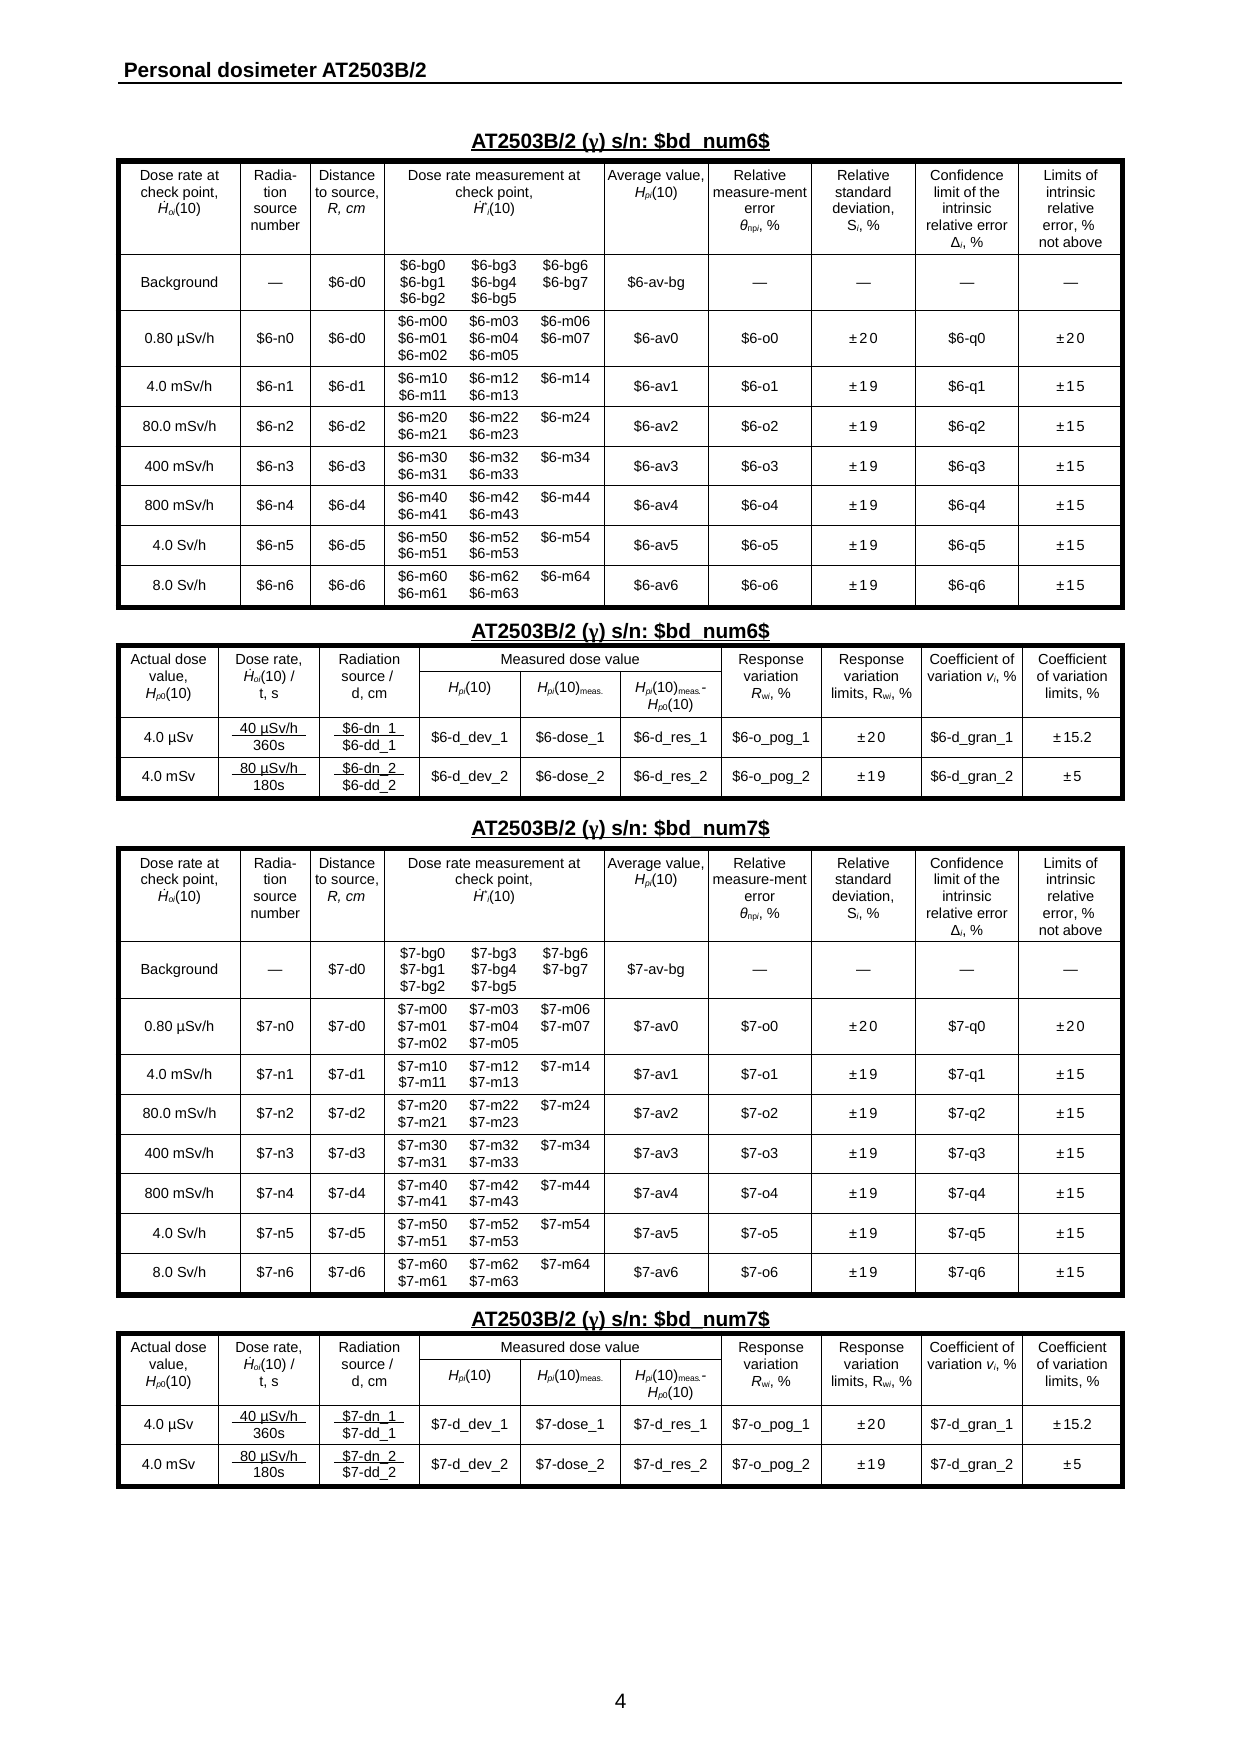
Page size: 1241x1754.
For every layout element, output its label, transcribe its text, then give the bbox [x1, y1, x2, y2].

table_cell — [916, 255, 1018, 310]
table_cell $6-m10 $6-m11 $6-m12 $6-m13 $6-m14 [385, 367, 604, 406]
table_cell $6-m30 $6-m31 $6-m32 $6-m33 $6-m34 [385, 447, 604, 485]
table_cell $6-q6 [916, 566, 1018, 604]
table_cell 4.0 mSv/h [121, 1055, 240, 1094]
table_cell $7-o6 [709, 1254, 811, 1292]
table_cell $6-av0 [605, 311, 708, 366]
table_cell ±19 [812, 1254, 915, 1292]
table_cell $7-m60 $7-m61 $7-m62 $7-m63 $7-m64 [385, 1254, 604, 1292]
table_cell ±19 [812, 407, 915, 446]
table_cell Measured dose value [420, 1336, 721, 1358]
table_cell $6-q0 [916, 311, 1018, 366]
table_cell $6-av-bg [605, 255, 708, 310]
table_cell $7-o1 [709, 1055, 811, 1094]
table_cell $7-q1 [916, 1055, 1018, 1094]
table_cell $6-o_pog_2 [722, 758, 821, 796]
table_cell Hpi(10) [420, 672, 520, 717]
table_cell $6-d_res_2 [621, 758, 721, 796]
table_cell $7-dose_2 [521, 1445, 620, 1484]
table_cell ±20 [1019, 311, 1120, 366]
table_cell $7-dn_1 $7-dd_1 [320, 1406, 419, 1444]
table_cell $6-o3 [709, 447, 811, 485]
table_cell $7-n4 [241, 1174, 310, 1213]
table_cell $7-m40 $7-m41 $7-m42 $7-m43 $7-m44 [385, 1174, 604, 1213]
table_cell Dose rate, Ḣoi(10) / t, s [219, 1336, 319, 1404]
table_cell $6-av1 [605, 367, 708, 406]
table_cell ±19 [812, 1095, 915, 1133]
table_cell ±19 [812, 526, 915, 565]
table_cell $6-dose_1 [521, 718, 620, 757]
table_cell $6-d_dev_2 [420, 758, 520, 796]
table_cell $7-d_dev_1 [420, 1406, 520, 1444]
table_cell 400 mSv/h [121, 447, 240, 485]
table_cell $6-dn_2 $6-dd_2 [320, 758, 419, 796]
table_cell $7-o0 [709, 999, 811, 1054]
table_cell $6-o2 [709, 407, 811, 446]
table_cell ±15 [1019, 1135, 1120, 1173]
table_cell $6-d3 [311, 447, 384, 485]
table_cell — [709, 942, 811, 998]
table_cell $6-o6 [709, 566, 811, 604]
table_cell $7-d4 [311, 1174, 384, 1213]
table_cell $7-dn_2 $7-dd_2 [320, 1445, 419, 1484]
table_cell $7-d6 [311, 1254, 384, 1292]
table_cell $6-av3 [605, 447, 708, 485]
table_cell Coefficient of variation limits, % [1023, 648, 1120, 717]
table_cell $6-dn_1 $6-dd_1 [320, 718, 419, 757]
table_cell — [812, 942, 915, 998]
table_cell $6-n5 [241, 526, 310, 565]
table_cell $6-d0 [311, 311, 384, 366]
table_cell $7-n1 [241, 1055, 310, 1094]
table_cell 0.80 µSv/h [121, 999, 240, 1054]
table_cell $6-d0 [311, 255, 384, 310]
table_cell Coefficient of variation limits, % [1023, 1336, 1120, 1404]
table_cell ±15.2 [1023, 1406, 1120, 1444]
table_cell Radiation source / d, cm [320, 1336, 419, 1404]
table_cell $6-d_res_1 [621, 718, 721, 757]
table_cell ±19 [812, 1174, 915, 1213]
table_cell 4.0 mSv [121, 758, 218, 796]
table_cell $6-o0 [709, 311, 811, 366]
table_cell ±19 [812, 1214, 915, 1252]
table_cell $6-av6 [605, 566, 708, 604]
table_cell $7-av4 [605, 1174, 708, 1213]
table_cell Radia-tion source number [241, 164, 310, 253]
table_cell $7-av6 [605, 1254, 708, 1292]
table_cell $6-q2 [916, 407, 1018, 446]
table_cell Response variation limits, Rwi, % [822, 1336, 921, 1404]
table_cell Dose rate at check point, Ḣoi(10) [121, 851, 240, 941]
table_cell ±15 [1019, 1174, 1120, 1213]
table_cell — [241, 255, 310, 310]
table_cell $7-d3 [311, 1135, 384, 1173]
table_cell Radiation source / d, cm [320, 648, 419, 717]
table_cell ±15 [1019, 486, 1120, 525]
table_cell ±15 [1019, 407, 1120, 446]
table_cell 4.0 Sv/h [121, 1214, 240, 1252]
table_cell $7-m10 $7-m11 $7-m12 $7-m13 $7-m14 [385, 1055, 604, 1094]
table_cell ±15 [1019, 1214, 1120, 1252]
table_cell $6-n6 [241, 566, 310, 604]
table_cell 4.0 µSv [121, 718, 218, 757]
table_cell $6-d_gran_1 [922, 718, 1022, 757]
table_cell 40 µSv/h 360s [219, 718, 319, 757]
table_cell ±20 [1019, 999, 1120, 1054]
table_cell Relative standard deviation, Si, % [812, 851, 915, 941]
table_cell Hpi(10)meas. [521, 1360, 620, 1404]
table_cell $7-o_pog_1 [722, 1406, 821, 1444]
table_cell Relative measure-ment error θпрi, % [709, 164, 811, 253]
table_cell $7-bg0 $7-bg1 $7-bg2 $7-bg3 $7-bg4 $7-bg5 $7-bg6 $7-bg7 [385, 942, 604, 998]
table_cell Background [121, 942, 240, 998]
table_cell $7-q5 [916, 1214, 1018, 1252]
table_cell $7-m30 $7-m31 $7-m32 $7-m33 $7-m34 [385, 1135, 604, 1173]
table_cell ±19 [812, 1135, 915, 1173]
table_cell $7-n2 [241, 1095, 310, 1133]
table_cell Hpi(10)meas. [521, 672, 620, 717]
table_cell Hpi(10) [420, 1360, 520, 1404]
table_cell 4.0 mSv [121, 1445, 218, 1484]
table_cell Distance to source, R, сm [311, 851, 384, 941]
table_cell $6-q4 [916, 486, 1018, 525]
table_cell $6-n3 [241, 447, 310, 485]
table_cell $6-n2 [241, 407, 310, 446]
table_cell $7-q4 [916, 1174, 1018, 1213]
table_cell $6-o1 [709, 367, 811, 406]
table_cell Actual dose value, Hp0(10) [121, 1336, 218, 1404]
table_cell $7-d2 [311, 1095, 384, 1133]
table_cell $6-av4 [605, 486, 708, 525]
table_cell ±19 [822, 1445, 921, 1484]
table_cell 80.0 mSv/h [121, 407, 240, 446]
table_cell $6-m50 $6-m51 $6-m52 $6-m53 $6-m54 [385, 526, 604, 565]
table_cell Limits of intrinsic relative error, % not above [1019, 851, 1120, 941]
table_cell ±15 [1019, 1254, 1120, 1292]
table_header AT2503B/2 (γ) s/n: $bd_num7$ [118, 1298, 1122, 1331]
table_cell $7-n6 [241, 1254, 310, 1292]
table_cell ±20 [822, 718, 921, 757]
table_cell $7-o4 [709, 1174, 811, 1213]
table_cell Dose rate measurement at check point, Ḣ*i(10) [385, 164, 604, 253]
table_cell Average value, Hpi(10) [605, 851, 708, 941]
table_cell 80 µSv/h 180s [219, 758, 319, 796]
table_cell ±15 [1019, 367, 1120, 406]
table_cell ±15.2 [1023, 718, 1120, 757]
table_cell Response variation limits, Rwi, % [822, 648, 921, 717]
table_cell — [812, 255, 915, 310]
table_cell $7-av3 [605, 1135, 708, 1173]
table_cell — [241, 942, 310, 998]
table_cell 4.0 µSv [121, 1406, 218, 1444]
table_cell Response variation Rwi, % [722, 648, 821, 717]
table_cell $7-q0 [916, 999, 1018, 1054]
table_cell ±5 [1023, 758, 1120, 796]
table_cell $7-d5 [311, 1214, 384, 1252]
table_cell $6-d1 [311, 367, 384, 406]
table_cell $7-av5 [605, 1214, 708, 1252]
table_cell Hpi(10)meas.-Hp0(10) [621, 1360, 721, 1404]
table_cell $7-d_gran_2 [922, 1445, 1022, 1484]
table_cell $7-m50 $7-m51 $7-m52 $7-m53 $7-m54 [385, 1214, 604, 1252]
table_cell Response variation Rwi, % [722, 1336, 821, 1404]
table_cell $6-m60 $6-m61 $6-m62 $6-m63 $6-m64 [385, 566, 604, 604]
table_cell $7-dose_1 [521, 1406, 620, 1444]
table_cell 80 µSv/h 180s [219, 1445, 319, 1484]
table_cell $6-av2 [605, 407, 708, 446]
table_cell $7-o3 [709, 1135, 811, 1173]
table_cell ±19 [822, 758, 921, 796]
table_cell ±19 [812, 566, 915, 604]
table_cell $7-o_pog_2 [722, 1445, 821, 1484]
table_cell $7-d_res_2 [621, 1445, 721, 1484]
table_cell $7-n3 [241, 1135, 310, 1173]
table_cell $6-bg0 $6-bg1 $6-bg2 $6-bg3 $6-bg4 $6-bg5 $6-bg6 $6-bg7 [385, 255, 604, 310]
table_cell ±15 [1019, 447, 1120, 485]
table_cell 800 mSv/h [121, 486, 240, 525]
table_cell 80.0 mSv/h [121, 1095, 240, 1133]
table_cell $6-q1 [916, 367, 1018, 406]
table_cell 800 mSv/h [121, 1174, 240, 1213]
table_cell 40 µSv/h 360s [219, 1406, 319, 1444]
table_cell Measured dose value [420, 648, 721, 671]
table_cell $7-av2 [605, 1095, 708, 1133]
table_cell Average value, Hpi(10) [605, 164, 708, 253]
table_cell $7-o2 [709, 1095, 811, 1133]
table_cell 0.80 µSv/h [121, 311, 240, 366]
table_cell $7-q3 [916, 1135, 1018, 1173]
table_cell $7-av-bg [605, 942, 708, 998]
table_cell ±20 [812, 311, 915, 366]
table_cell $7-d1 [311, 1055, 384, 1094]
table_cell Coefficient of variation vi, % [922, 1336, 1022, 1404]
table_cell $6-d_dev_1 [420, 718, 520, 757]
table_cell $6-o4 [709, 486, 811, 525]
table_cell $7-o5 [709, 1214, 811, 1252]
table_cell $6-d_gran_2 [922, 758, 1022, 796]
table_cell $6-n4 [241, 486, 310, 525]
table_cell 8.0 Sv/h [121, 1254, 240, 1292]
table_cell Relative measure-ment error θпрi, % [709, 851, 811, 941]
table_cell $6-q5 [916, 526, 1018, 565]
table_cell $6-n1 [241, 367, 310, 406]
table_header AT2503B/2 (γ) s/n: $bd_num6$ [118, 114, 1122, 158]
table_cell — [916, 942, 1018, 998]
table_cell $6-m20 $6-m21 $6-m22 $6-m23 $6-m24 [385, 407, 604, 446]
table_cell $7-d0 [311, 999, 384, 1054]
table_cell $7-q2 [916, 1095, 1018, 1133]
table_cell 400 mSv/h [121, 1135, 240, 1173]
table_cell 4.0 mSv/h [121, 367, 240, 406]
table_cell Actual dose value, Hp0(10) [121, 648, 218, 717]
table_cell $6-d2 [311, 407, 384, 446]
table_cell ±19 [812, 486, 915, 525]
table_cell Dose rate, Ḣoi(10) / t, s [219, 648, 319, 717]
table_cell $6-d5 [311, 526, 384, 565]
table_cell ±15 [1019, 566, 1120, 604]
table_cell ±19 [812, 447, 915, 485]
table_cell — [709, 255, 811, 310]
table_cell $7-n0 [241, 999, 310, 1054]
table_cell $6-o5 [709, 526, 811, 565]
table_cell — [1019, 942, 1120, 998]
table_cell ±15 [1019, 1095, 1120, 1133]
table_cell $7-d_res_1 [621, 1406, 721, 1444]
table_cell $7-n5 [241, 1214, 310, 1252]
table_cell $7-m00 $7-m01 $7-m02 $7-m03 $7-m04 $7-m05 $7-m06 $7-m07 [385, 999, 604, 1054]
table_cell Coefficient of variation vi, % [922, 648, 1022, 717]
table_cell ±15 [1019, 1055, 1120, 1094]
table_cell 4.0 Sv/h [121, 526, 240, 565]
table_cell ±20 [812, 999, 915, 1054]
table_cell $7-d_gran_1 [922, 1406, 1022, 1444]
table_cell Radia-tion source number [241, 851, 310, 941]
table_cell $6-dose_2 [521, 758, 620, 796]
table_cell $6-d6 [311, 566, 384, 604]
table_cell ±20 [822, 1406, 921, 1444]
table_cell $7-m20 $7-m21 $7-m22 $7-m23 $7-m24 [385, 1095, 604, 1133]
table_cell $6-av5 [605, 526, 708, 565]
table_cell $7-d_dev_2 [420, 1445, 520, 1484]
table_cell ±19 [812, 367, 915, 406]
table_cell Dose rate measurement at check point, Ḣ*i(10) [385, 851, 604, 941]
table_cell $7-d0 [311, 942, 384, 998]
table_header AT2503B/2 (γ) s/n: $bd_num6$ [118, 610, 1122, 643]
table_header AT2503B/2 (γ) s/n: $bd_num7$ [118, 801, 1122, 846]
table_cell Hpi(10)meas.-Hp0(10) [621, 672, 721, 717]
table_cell $7-av0 [605, 999, 708, 1054]
table_cell $7-q6 [916, 1254, 1018, 1292]
table_cell ±5 [1023, 1445, 1120, 1484]
table_cell Distance to source, R, сm [311, 164, 384, 253]
table_cell $6-m00 $6-m01 $6-m02 $6-m03 $6-m04 $6-m05 $6-m06 $6-m07 [385, 311, 604, 366]
table_cell $6-n0 [241, 311, 310, 366]
table_cell ±19 [812, 1055, 915, 1094]
table_cell — [1019, 255, 1120, 310]
table_cell Dose rate at check point, Ḣoi(10) [121, 164, 240, 253]
table_cell $6-m40 $6-m41 $6-m42 $6-m43 $6-m44 [385, 486, 604, 525]
table_cell $6-q3 [916, 447, 1018, 485]
table_cell Limits of intrinsic relative error, % not above [1019, 164, 1120, 253]
table_cell Relative standard deviation, Si, % [812, 164, 915, 253]
table_cell Confidence limit of the intrinsic relative error Δi, % [916, 164, 1018, 253]
table_cell $7-av1 [605, 1055, 708, 1094]
table_cell Confidence limit of the intrinsic relative error Δi, % [916, 851, 1018, 941]
table_cell $6-o_pog_1 [722, 718, 821, 757]
table_cell $6-d4 [311, 486, 384, 525]
table_cell 8.0 Sv/h [121, 566, 240, 604]
table_cell Background [121, 255, 240, 310]
table_cell ±15 [1019, 526, 1120, 565]
